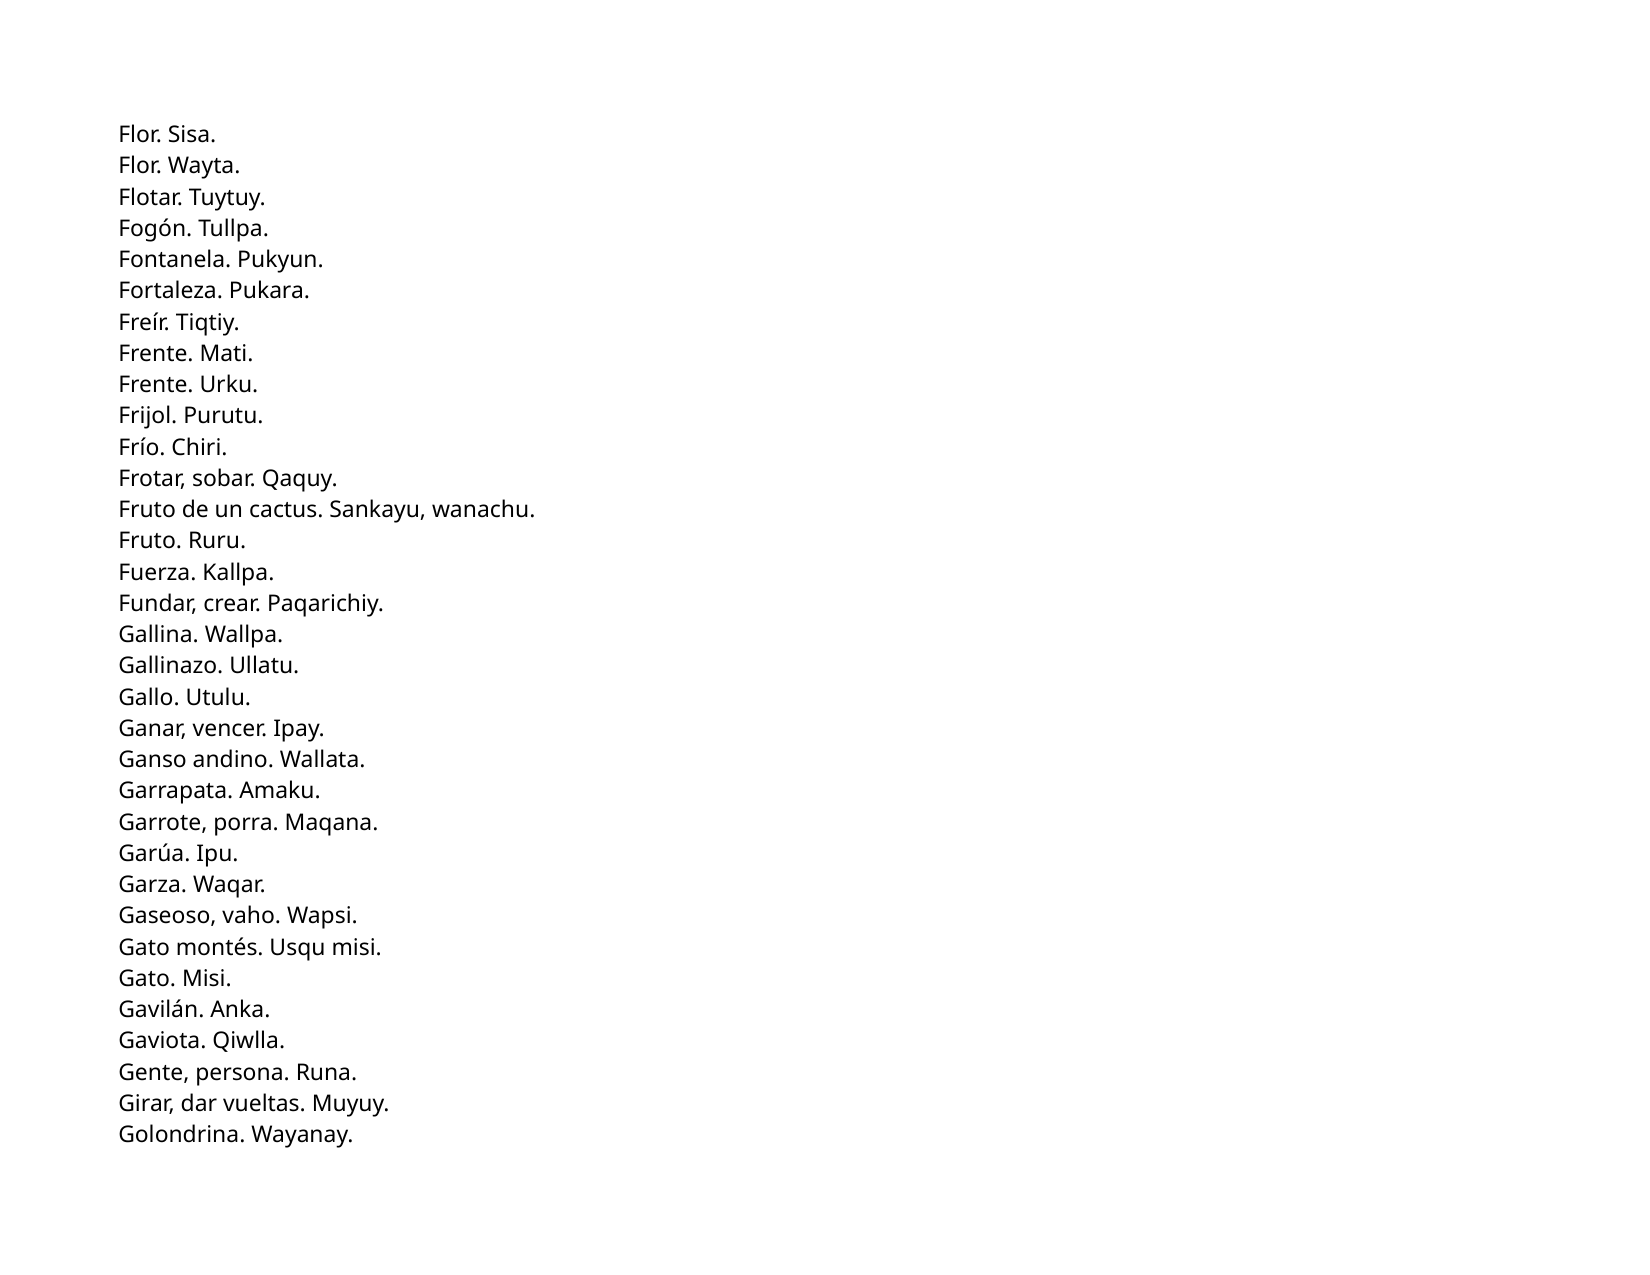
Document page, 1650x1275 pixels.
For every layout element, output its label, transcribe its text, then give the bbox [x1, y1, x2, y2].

text Flor. Sisa. [118, 118, 1532, 149]
text Gente, persona. Runa. [118, 1056, 1532, 1087]
text Fundar, crear. Paqarichiy. [118, 587, 1532, 618]
text Gallo. Utulu. [118, 681, 1532, 712]
text Garza. Waqar. [118, 868, 1532, 899]
text Fuerza. Kallpa. [118, 556, 1532, 587]
text Golondrina. Wayanay. [118, 1118, 1532, 1149]
text Gaviota. Qiwlla. [118, 1024, 1532, 1056]
text Gato montés. Usqu misi. [118, 931, 1532, 962]
text Girar, dar vueltas. Muyuy. [118, 1087, 1532, 1118]
text Frente. Urku. [118, 368, 1532, 399]
text Ganar, vencer. Ipay. [118, 712, 1532, 743]
text Garrote, porra. Maqana. [118, 806, 1532, 837]
text Ganso andino. Wallata. [118, 743, 1532, 774]
text Gallinazo. Ullatu. [118, 649, 1532, 681]
text Frijol. Purutu. [118, 399, 1532, 431]
text Frotar, sobar. Qaquy. [118, 462, 1532, 493]
text Frío. Chiri. [118, 431, 1532, 462]
text Fontanela. Pukyun. [118, 243, 1532, 274]
text Garrapata. Amaku. [118, 774, 1532, 806]
text Fortaleza. Pukara. [118, 274, 1532, 306]
text Frente. Mati. [118, 337, 1532, 368]
text Gallina. Wallpa. [118, 618, 1532, 649]
text Fogón. Tullpa. [118, 212, 1532, 243]
text Gavilán. Anka. [118, 993, 1532, 1024]
text Fruto. Ruru. [118, 524, 1532, 556]
text Garúa. Ipu. [118, 837, 1532, 868]
text Freír. Tiqtiy. [118, 306, 1532, 337]
text Gaseoso, vaho. Wapsi. [118, 899, 1532, 931]
text Flotar. Tuytuy. [118, 181, 1532, 212]
text Fruto de un cactus. Sankayu, wanachu. [118, 493, 1532, 524]
text Flor. Wayta. [118, 149, 1532, 181]
text Gato. Misi. [118, 962, 1532, 993]
